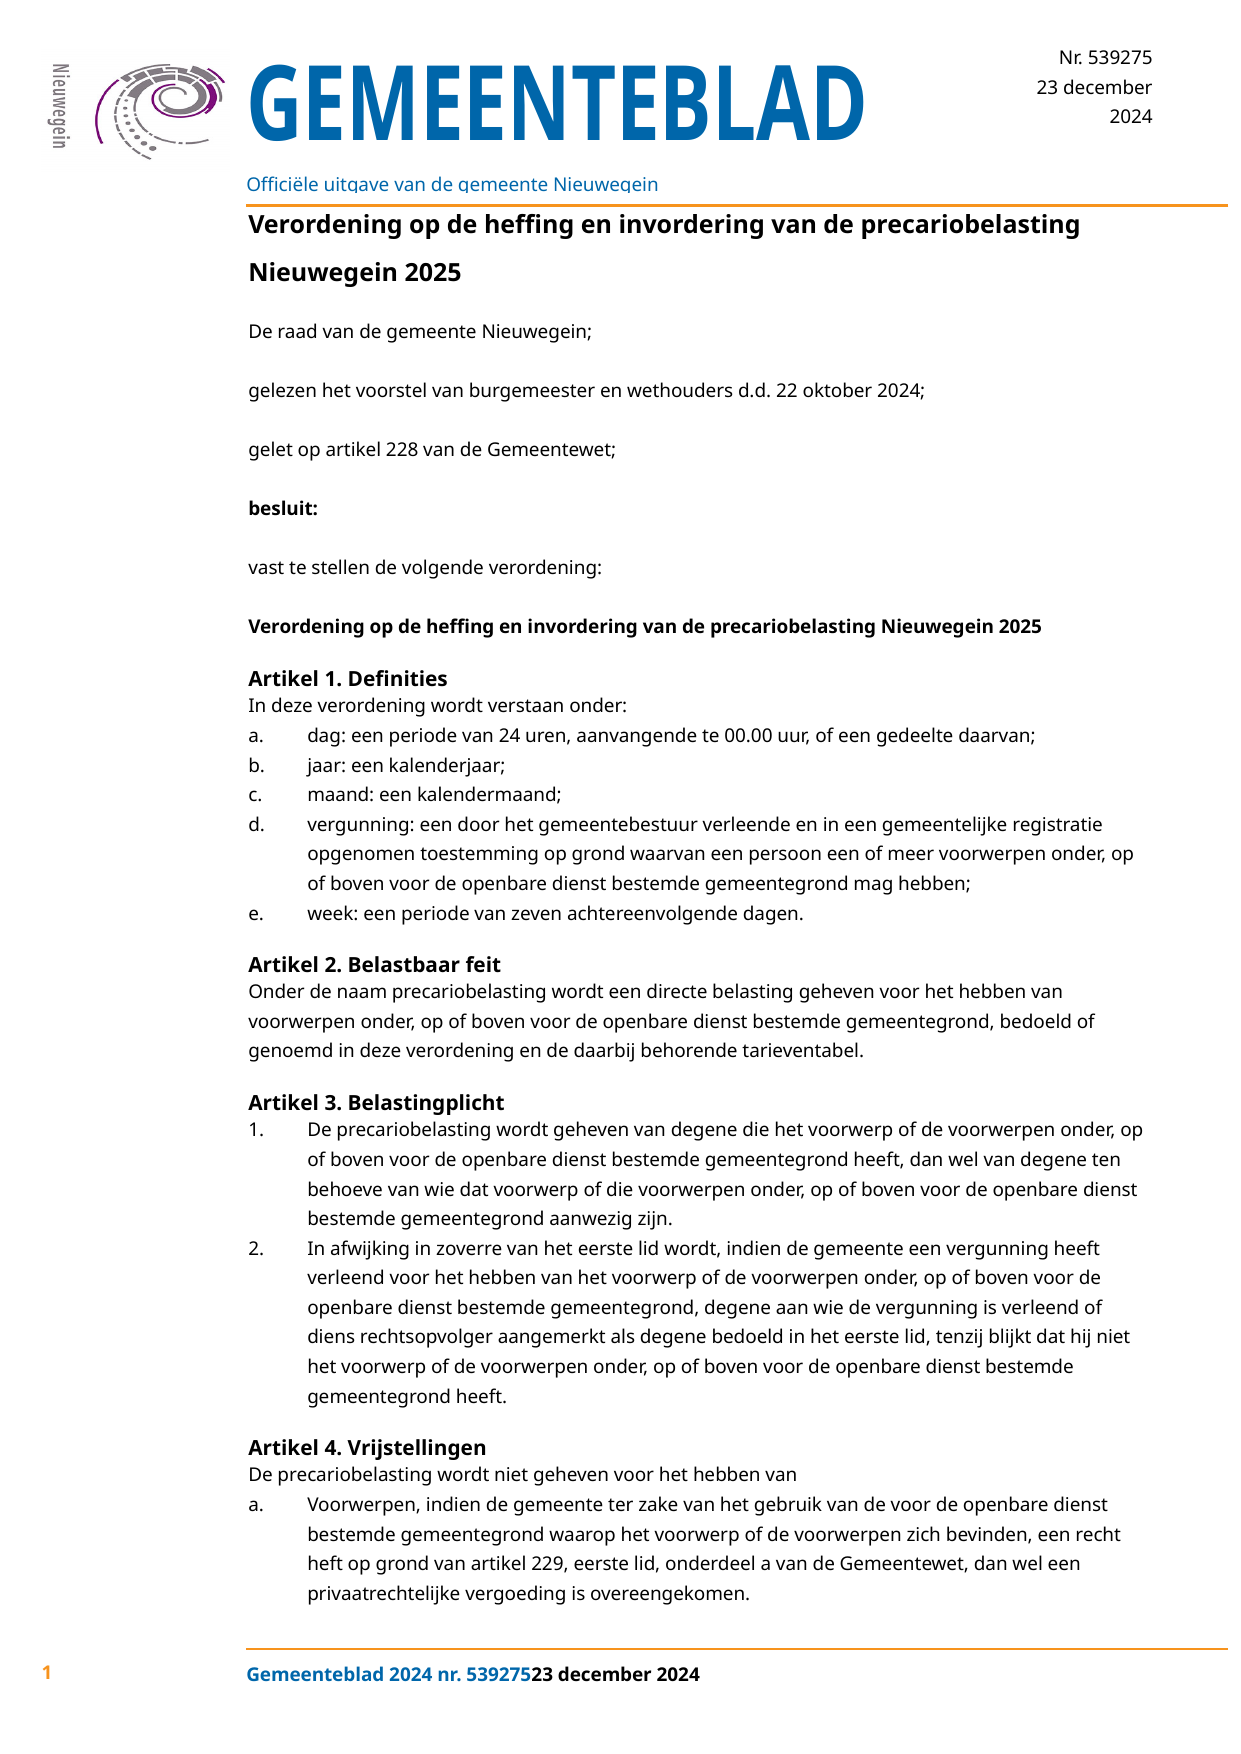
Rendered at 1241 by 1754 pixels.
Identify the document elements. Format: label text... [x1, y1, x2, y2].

text Onder de naam precariobelasting wordt een directe belasting geheven voor het hebben van voorwerpen onder, op of boven voor de openbare dienst bestemde gemeentegrond, bedoeld of genoemd in deze verordening en de daarbij behorende tarieventabel. [248, 978, 1152, 1063]
list vergunning: een door het gemeentebestuur verleende en in een gemeentelijke registratie opgenomen toestemming op grond waarvan een persoon een of meer voorwerpen onder, op of boven voor de openbare dienst bestemde gemeentegrond mag hebben; [248, 811, 1152, 896]
list week: een periode van zeven achtereenvolgende dagen. [248, 900, 1152, 925]
text besluit: [248, 495, 1152, 521]
list maand: een kalendermaand; [248, 781, 1152, 807]
text In deze verordening wordt verstaan onder: [248, 693, 1152, 718]
text Artikel 3. Belastingplicht [248, 1088, 1152, 1117]
text Verordening op de heffing en invordering van de precariobelasting Nieuwegein 2025 [248, 207, 1152, 288]
text gelezen het voorstel van burgemeester en wethouders d.d. 22 oktober 2024; [248, 377, 1152, 403]
list Voorwerpen, indien de gemeente ter zake van het gebruik van de voor de openbare dienst bestemde gemeentegrond waarop het voorwerp of de voorwerpen zich bevinden, een recht heft op grond van artikel 229, eerste lid, onderdeel a van de Gemeentewet, dan wel een privaatrechtelijke vergoeding is overeengekomen. [248, 1491, 1152, 1606]
text gelet op artikel 228 van de Gemeentewet; [248, 436, 1152, 462]
picture [41, 47, 231, 172]
text De raad van de gemeente Nieuwegein; [248, 318, 1152, 344]
text Artikel 1. Definities [248, 664, 1152, 693]
list dag: een periode van 24 uren, aanvangende te 00.00 uur, of een gedeelte daarvan; [248, 722, 1152, 748]
text vast te stellen de volgende verordening: [248, 554, 1152, 580]
text Artikel 2. Belastbaar feit [248, 950, 1152, 978]
text Verordening op de heffing en invordering van de precariobelasting Nieuwegein 2025 [248, 614, 1152, 639]
list De precariobelasting wordt geheven van degene die het voorwerp of de voorwerpen onder, op of boven voor de openbare dienst bestemde gemeentegrond heeft, dan wel van degene ten behoeve van wie dat voorwerp of die voorwerpen onder, op of boven voor de openbare dienst bestemde gemeentegrond aanwezig zijn. [248, 1117, 1152, 1231]
text De precariobelasting wordt niet geheven voor het hebben van [248, 1462, 1152, 1487]
list jaar: een kalenderjaar; [248, 752, 1152, 777]
text Artikel 4. Vrijstellingen [248, 1433, 1152, 1462]
list In afwijking in zoverre van het eerste lid wordt, indien de gemeente een vergunning heeft verleend voor het hebben van het voorwerp of de voorwerpen onder, op of boven voor de openbare dienst bestemde gemeentegrond, degene aan wie de vergunning is verleend of diens rechtsopvolger aangemerkt als degene bedoeld in het eerste lid, tenzij blijkt dat hij niet het voorwerp of de voorwerpen onder, op of boven voor de openbare dienst bestemde gemeentegrond heeft. [248, 1235, 1152, 1408]
